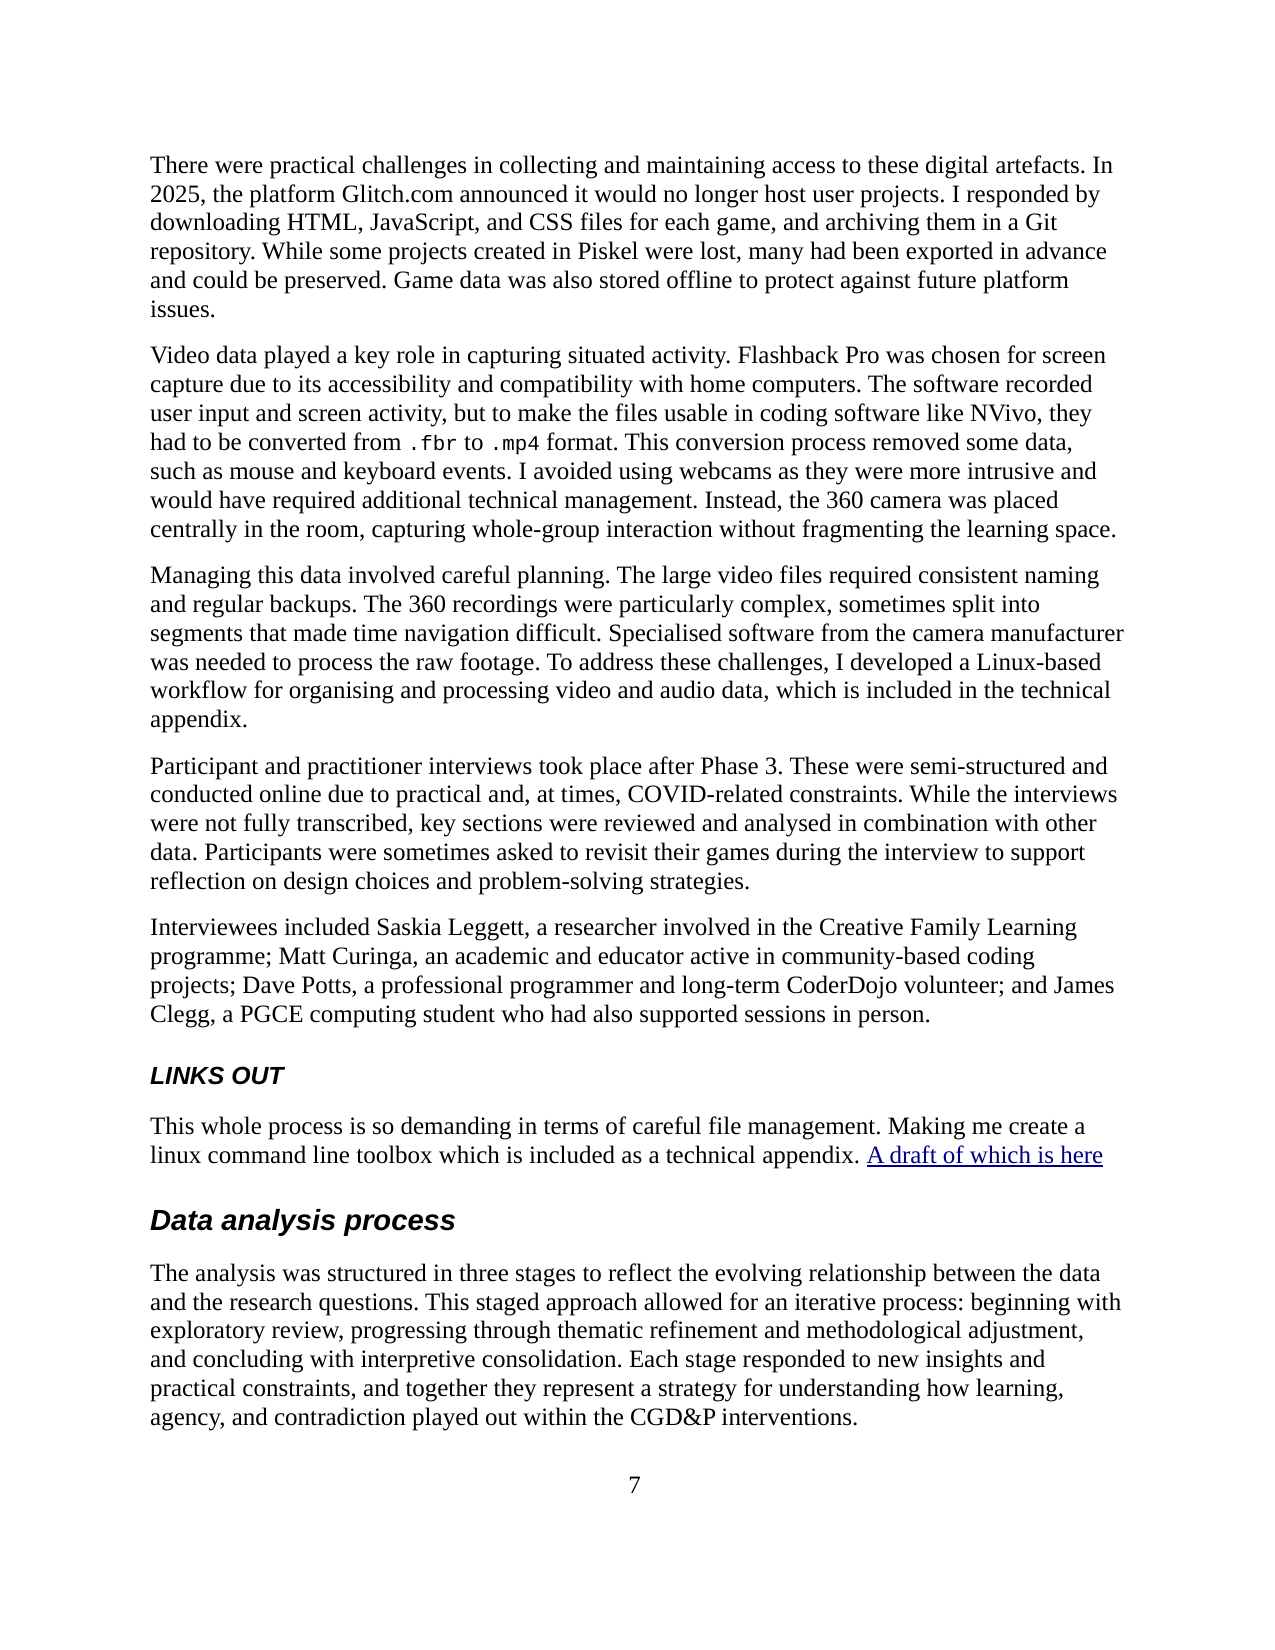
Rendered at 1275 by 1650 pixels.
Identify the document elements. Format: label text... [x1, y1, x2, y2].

text Interviewees included Saskia Leggett, a researcher involved in the Creative Family Learning programme; Matt Curinga, an academic and educator active in community-based coding projects; Dave Potts, a professional programmer and long-term CoderDojo volunteer; and James Clegg, a PGCE computing student who had also supported sessions in person. [150, 912, 1125, 1027]
subtitle LINKS OUT [150, 1061, 1125, 1090]
subtitle Data analysis process [150, 1203, 1125, 1236]
text Participant and practitioner interviews took place after Phase 3. These were semi-structured and conducted online due to practical and, at times, COVID-related constraints. While the interviews were not fully transcribed, key sections were reviewed and analysed in combination with other data. Participants were sometimes asked to revisit their games during the interview to support reflection on design choices and problem-solving strategies. [150, 751, 1125, 894]
text There were practical challenges in collecting and maintaining access to these digital artefacts. In 2025, the platform Glitch.com announced it would no longer host user projects. I responded by downloading HTML, JavaScript, and CSS files for each game, and archiving them in a Git repository. While some projects created in Piskel were lost, many had been exported in advance and could be preserved. Game data was also stored offline to protect against future platform issues. [150, 150, 1125, 322]
text Managing this data involved careful planning. The large video files required consistent naming and regular backups. The 360 recordings were particularly complex, sometimes split into segments that made time navigation difficult. Specialised software from the camera manufacturer was needed to process the raw footage. To address these challenges, I developed a Linux-based workflow for organising and processing video and audio data, which is included in the technical appendix. [150, 560, 1125, 733]
text The analysis was structured in three stages to reflect the evolving relationship between the data and the research questions. This staged approach allowed for an iterative process: beginning with exploratory review, progressing through thematic refinement and methodological adjustment, and concluding with interpretive consolidation. Each stage responded to new insights and practical constraints, and together they represent a strategy for understanding how learning, agency, and contradiction played out within the CGD&P interventions. [150, 1258, 1125, 1430]
text This whole process is so demanding in terms of careful file management. Making me create a linux command line toolbox which is included as a technical appendix. A draft of which is here [150, 1111, 1125, 1169]
text Video data played a key role in capturing situated activity. Flashback Pro was chosen for screen capture due to its accessibility and compatibility with home computers. The software recorded user input and screen activity, but to make the files usable in coding software like NVivo, they had to be converted from .fbr to .mp4 format. This conversion process removed some data, such as mouse and keyboard events. I avoided using webcams as they were more intrusive and would have required additional technical management. Instead, the 360 camera was placed centrally in the room, capturing whole-group interaction without fragmenting the learning space. [150, 340, 1125, 542]
